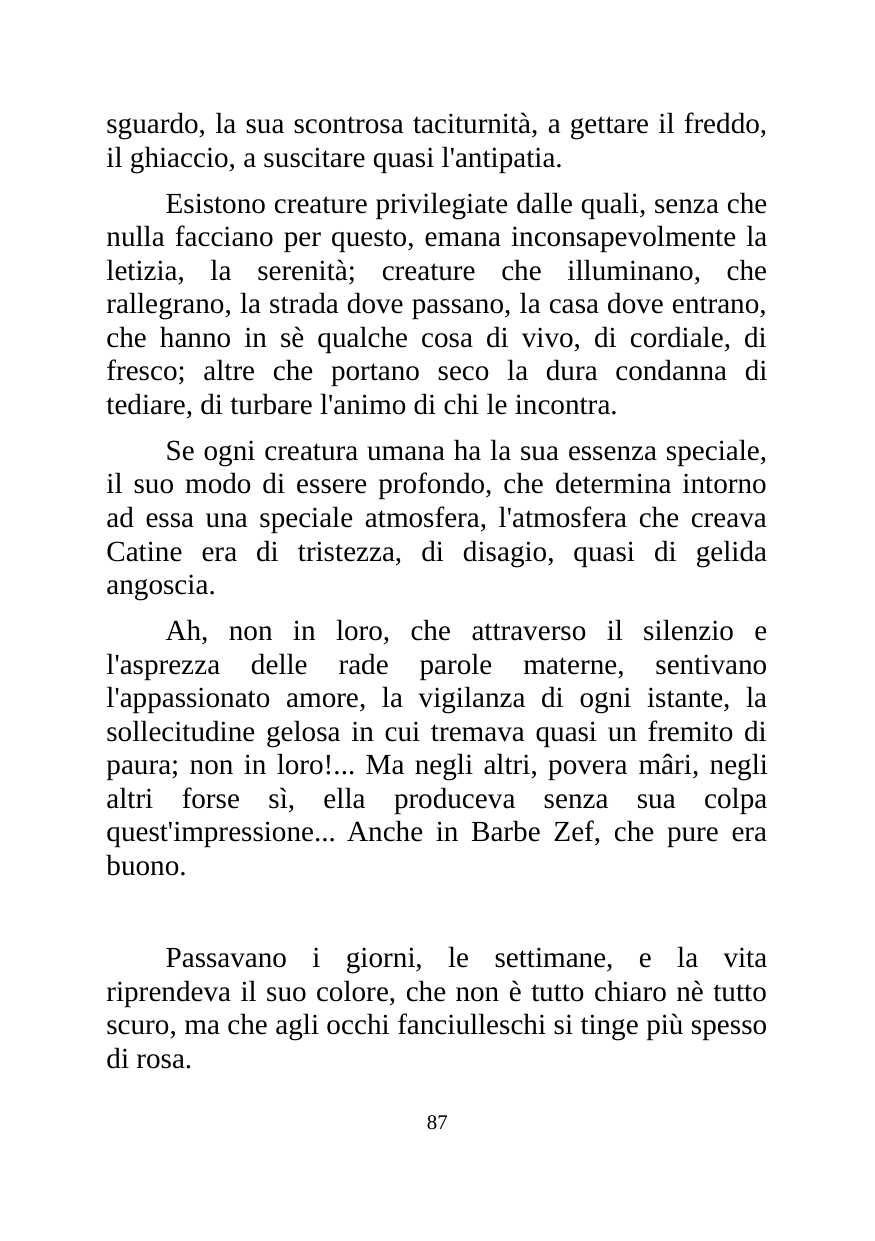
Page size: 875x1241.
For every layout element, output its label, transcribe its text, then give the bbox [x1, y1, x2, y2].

text Se ogni creatura umana ha la sua essenza speciale, il suo modo di essere profondo, che determina intorno ad essa una speciale atmosfera, l'atmosfera che creava Catine era di tristezza, di disagio, quasi di gelida angoscia. [106, 433, 768, 601]
text Ah, non in loro, che attraverso il silenzio e l'asprezza delle rade parole materne, sentivano l'appassionato amore, la vigilanza di ogni istante, la sollecitudine gelosa in cui tremava quasi un fremito di paura; non in loro!... Ma negli altri, povera mâri, negli altri forse sì, ella produceva senza sua colpa quest'impressione... Anche in Barbe Zef, che pure era buono. [106, 613, 768, 882]
text Passavano i giorni, le settimane, e la vita riprendeva il suo colore, che non è tutto chiaro nè tutto scuro, ma che agli occhi fanciulleschi si tinge più spesso di rosa. [106, 940, 768, 1074]
text Esistono creature privilegiate dalle quali, senza che nulla facciano per questo, emana inconsapevolmente la letizia, la serenità; creature che illuminano, che rallegrano, la strada dove passano, la casa dove entrano, che hanno in sè qualche cosa di vivo, di cordiale, di fresco; altre che portano seco la dura condanna di tediare, di turbare l'animo di chi le incontra. [106, 186, 768, 421]
text sguardo, la sua scontrosa taciturnità, a gettare il freddo, il ghiaccio, a suscitare quasi l'antipatia. [106, 106, 768, 173]
